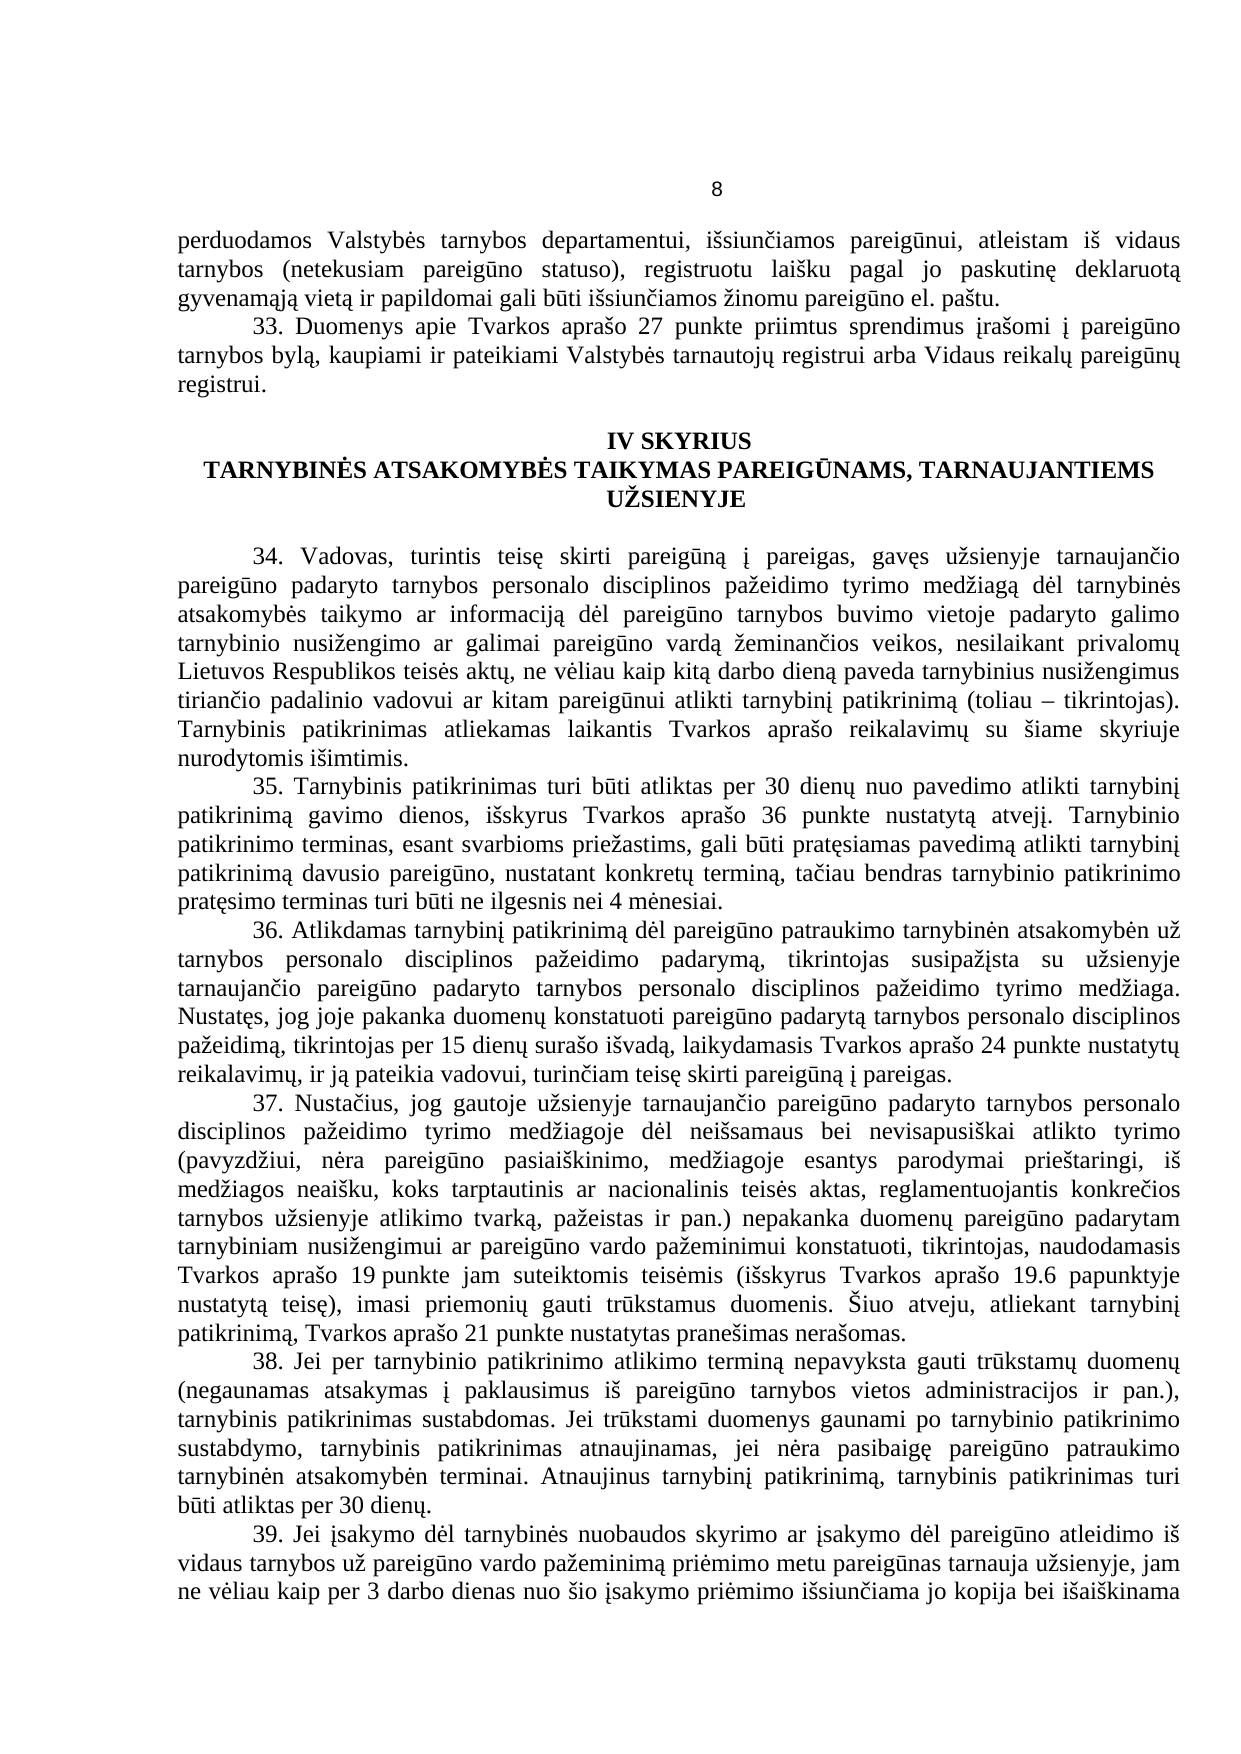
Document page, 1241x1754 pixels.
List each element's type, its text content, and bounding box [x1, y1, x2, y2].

text 37. Nustačius, jog gautoje užsienyje tarnaujančio pareigūno padaryto tarnybos personalo disciplinos pažeidimo tyrimo medžiagoje dėl neišsamaus bei nevisapusiškai atlikto tyrimo (pavyzdžiui, nėra pareigūno pasiaiškinimo, medžiagoje esantys parodymai prieštaringi, iš medžiagos neaišku, koks tarptautinis ar nacionalinis teisės aktas, reglamentuojantis konkrečios tarnybos užsienyje atlikimo tvarką, pažeistas ir pan.) nepakanka duomenų pareigūno padarytam tarnybiniam nusižengimui ar pareigūno vardo pažeminimui konstatuoti, tikrintojas, naudodamasis Tvarkos aprašo 19 punkte jam suteiktomis teisėmis (išskyrus Tvarkos aprašo 19.6 papunktyje nustatytą teisę), imasi priemonių gauti trūkstamus duomenis. Šiuo atveju, atliekant tarnybinį patikrinimą, Tvarkos aprašo 21 punkte nustatytas pranešimas nerašomas. [177, 1088, 1181, 1346]
text 39. Jei įsakymo dėl tarnybinės nuobaudos skyrimo ar įsakymo dėl pareigūno atleidimo iš vidaus tarnybos už pareigūno vardo pažeminimą priėmimo metu pareigūnas tarnauja užsienyje, jam ne vėliau kaip per 3 darbo dienas nuo šio įsakymo priėmimo išsiunčiama jo kopija bei išaiškinama [177, 1519, 1181, 1605]
text 35. Tarnybinis patikrinimas turi būti atliktas per 30 dienų nuo pavedimo atlikti tarnybinį patikrinimą gavimo dienos, išskyrus Tvarkos aprašo 36 punkte nustatytą atvejį. Tarnybinio patikrinimo terminas, esant svarbioms priežastims, gali būti pratęsiamas pavedimą atlikti tarnybinį patikrinimą davusio pareigūno, nustatant konkretų terminą, tačiau bendras tarnybinio patikrinimo pratęsimo terminas turi būti ne ilgesnis nei 4 mėnesiai. [177, 771, 1181, 915]
text 38. Jei per tarnybinio patikrinimo atlikimo terminą nepavyksta gauti trūkstamų duomenų (negaunamas atsakymas į paklausimus iš pareigūno tarnybos vietos administracijos ir pan.), tarnybinis patikrinimas sustabdomas. Jei trūkstami duomenys gaunami po tarnybinio patikrinimo sustabdymo, tarnybinis patikrinimas atnaujinamas, jei nėra pasibaigę pareigūno patraukimo tarnybinėn atsakomybėn terminai. Atnaujinus tarnybinį patikrinimą, tarnybinis patikrinimas turi būti atliktas per 30 dienų. [177, 1346, 1181, 1519]
text 33. Duomenys apie Tvarkos aprašo 27 punkte priimtus sprendimus įrašomi į pareigūno tarnybos bylą, kaupiami ir pateikiami Valstybės tarnautojų registrui arba Vidaus reikalų pareigūnų registrui. [177, 311, 1181, 398]
text IV SKYRIUS [177, 426, 1181, 455]
text TARNYBINĖS ATSAKOMYBĖS TAIKYMAS PAREIGŪNAMS, TARNAUJANTIEMS UŽSIENYJE [177, 455, 1181, 513]
text 36. Atlikdamas tarnybinį patikrinimą dėl pareigūno patraukimo tarnybinėn atsakomybėn už tarnybos personalo disciplinos pažeidimo padarymą, tikrintojas susipažįsta su užsienyje tarnaujančio pareigūno padaryto tarnybos personalo disciplinos pažeidimo tyrimo medžiaga. Nustatęs, jog joje pakanka duomenų konstatuoti pareigūno padarytą tarnybos personalo disciplinos pažeidimą, tikrintojas per 15 dienų surašo išvadą, laikydamasis Tvarkos aprašo 24 punkte nustatytų reikalavimų, ir ją pateikia vadovui, turinčiam teisę skirti pareigūną į pareigas. [177, 915, 1181, 1088]
text 34. Vadovas, turintis teisę skirti pareigūną į pareigas, gavęs užsienyje tarnaujančio pareigūno padaryto tarnybos personalo disciplinos pažeidimo tyrimo medžiagą dėl tarnybinės atsakomybės taikymo ar informaciją dėl pareigūno tarnybos buvimo vietoje padaryto galimo tarnybinio nusižengimo ar galimai pareigūno vardą žeminančios veikos, nesilaikant privalomų Lietuvos Respublikos teisės aktų, ne vėliau kaip kitą darbo dieną paveda tarnybinius nusižengimus tiriančio padalinio vadovui ar kitam pareigūnui atlikti tarnybinį patikrinimą (toliau – tikrintojas). Tarnybinis patikrinimas atliekamas laikantis Tvarkos aprašo reikalavimų su šiame skyriuje nurodytomis išimtimis. [177, 541, 1181, 771]
text perduodamos Valstybės tarnybos departamentui, išsiunčiamos pareigūnui, atleistam iš vidaus tarnybos (netekusiam pareigūno statuso), registruotu laišku pagal jo paskutinę deklaruotą gyvenamąją vietą ir papildomai gali būti išsiunčiamos žinomu pareigūno el. paštu. [177, 225, 1181, 311]
